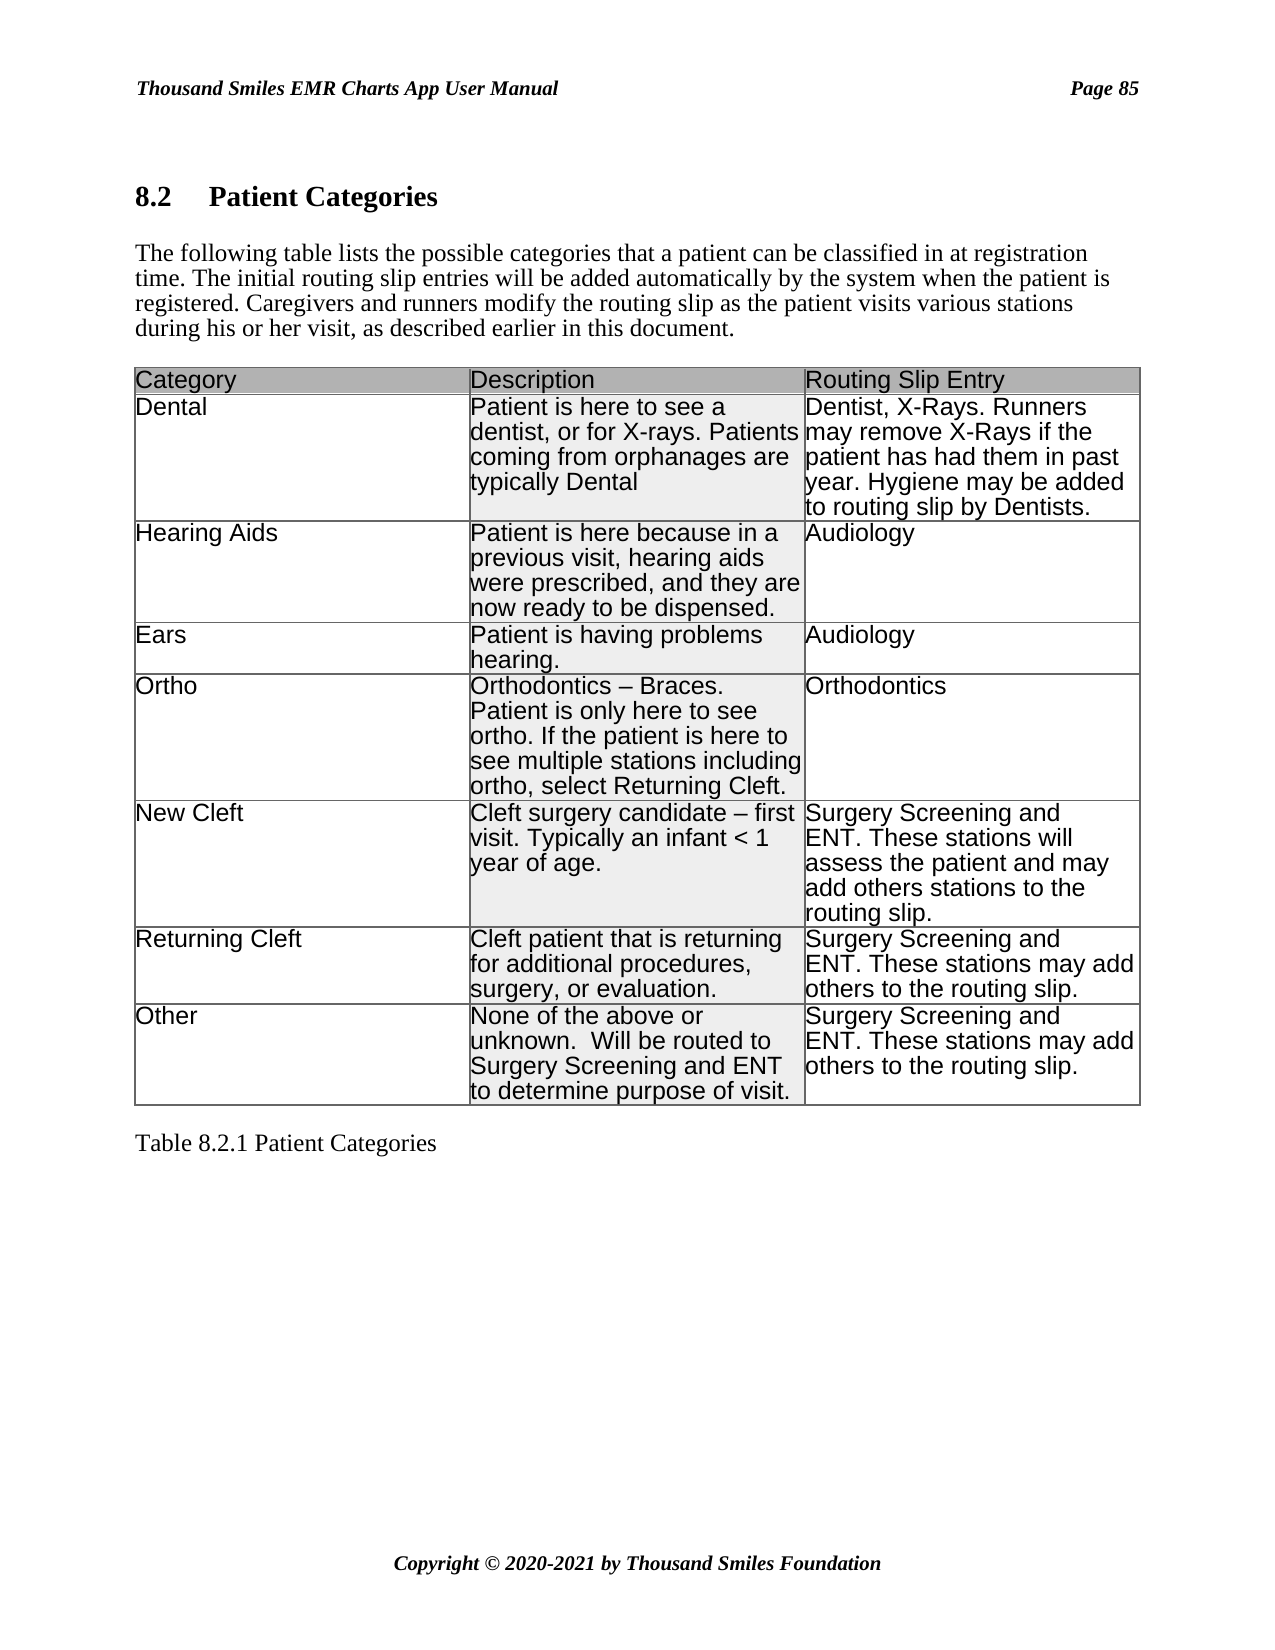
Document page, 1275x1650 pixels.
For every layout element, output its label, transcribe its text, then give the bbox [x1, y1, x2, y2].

table_header Routing Slip Entry [806, 368, 1139, 393]
table_cell Patient is here because in a previous visit, hearing aids were prescribed, and they are now ready to be dispensed. [471, 522, 804, 622]
table_cell Audiology [806, 623, 1139, 673]
table_cell New Cleft [136, 801, 469, 926]
table_cell Cleft patient that is returning for additional procedures, surgery, or evaluation. [471, 928, 804, 1003]
table_cell Orthodontics – Braces. Patient is only here to see ortho. If the patient is here to see multiple stations including ortho, select Returning Cleft. [471, 675, 804, 800]
table_cell Surgery Screening and ENT. These stations may add others to the routing slip. [806, 1005, 1139, 1104]
table_cell Patient is here to see a dentist, or for X-rays. Patients coming from orphanages are typically Dental [471, 395, 804, 520]
table_header Category [136, 368, 470, 393]
table_cell Hearing Aids [136, 522, 469, 622]
table_cell Ortho [136, 675, 469, 800]
subtitle Patient Categories [135, 179, 1140, 213]
table_cell Dentist, X-Rays. Runners may remove X-Rays if the patient has had them in past year. Hygiene may be added to routing slip by Dentists. [806, 395, 1139, 520]
table_header Description [471, 368, 805, 393]
table_cell Ears [136, 623, 469, 673]
table_cell Dental [136, 395, 469, 520]
table_cell Surgery Screening and ENT. These stations will assess the patient and may add others stations to the routing slip. [806, 801, 1139, 926]
table_cell Audiology [806, 522, 1139, 622]
text The following table lists the possible categories that a patient can be classified in at registration time. The initial routing slip entries will be added automatically by the system when the patient is registered. Caregivers and runners modify the routing slip as the patient visits various stations during his or her visit, as described earlier in this document. [135, 242, 1140, 342]
table_cell Orthodontics [806, 675, 1139, 800]
text Table 8.2.1 Patient Categories [135, 1131, 1140, 1156]
table_cell Cleft surgery candidate – first visit. Typically an infant < 1 year of age. [471, 801, 804, 926]
table_cell Surgery Screening and ENT. These stations may add others to the routing slip. [806, 928, 1139, 1003]
table_cell Other [136, 1005, 469, 1104]
table_cell Patient is having problems hearing. [471, 623, 804, 673]
table_cell None of the above or unknown. Will be routed to Surgery Screening and ENT to determine purpose of visit. [471, 1005, 804, 1104]
table_cell Returning Cleft [136, 928, 469, 1003]
